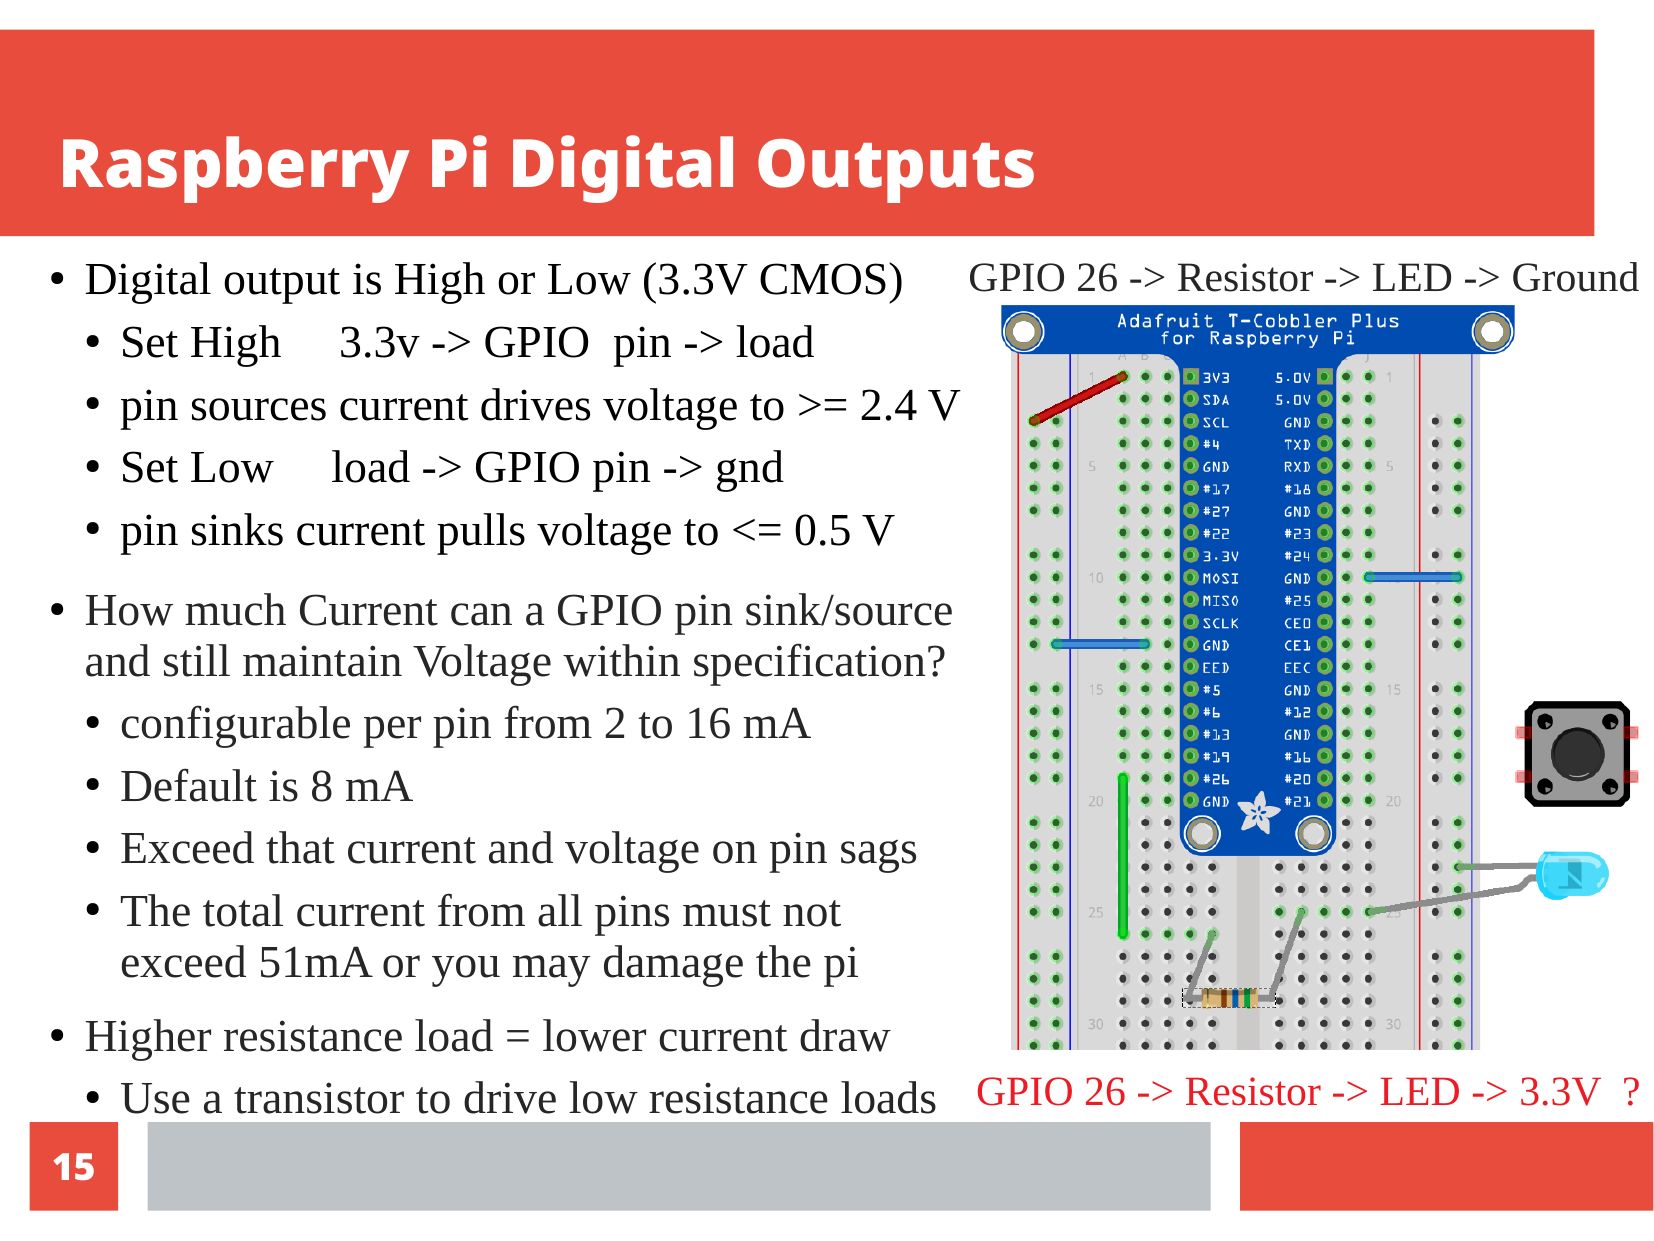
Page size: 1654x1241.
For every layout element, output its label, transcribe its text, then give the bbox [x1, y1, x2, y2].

title Raspberry Pi Digital Outputs [59, 59, 1595, 207]
text_box GPIO 26 -> Resistor -> LED -> Ground [918, 246, 1654, 355]
picture [1001, 355, 1639, 1050]
text_box GPIO 26 -> Resistor -> LED -> 3.3V ? [925, 1060, 1654, 1177]
text_box Digital output is High or Low (3.3V CMOS) Set High 3.3v -> GPIO pin -> load pin sources current drives voltage to >= 2.4 V Set Low load -> GPIO pin -> gnd pin sinks current pulls voltage to <= 0.5 V How much Current can a GPIO pin sink/source and still maintain Voltage within specification? configurable per pin from 2 to 16 mA Default is 8 mA Exceed that current and voltage on pin sags The total current from all pins must not exceed 51mA or you may damage the pi Higher resistance load = lower current draw Use a transistor to drive low resistance loads [34, 246, 984, 1175]
